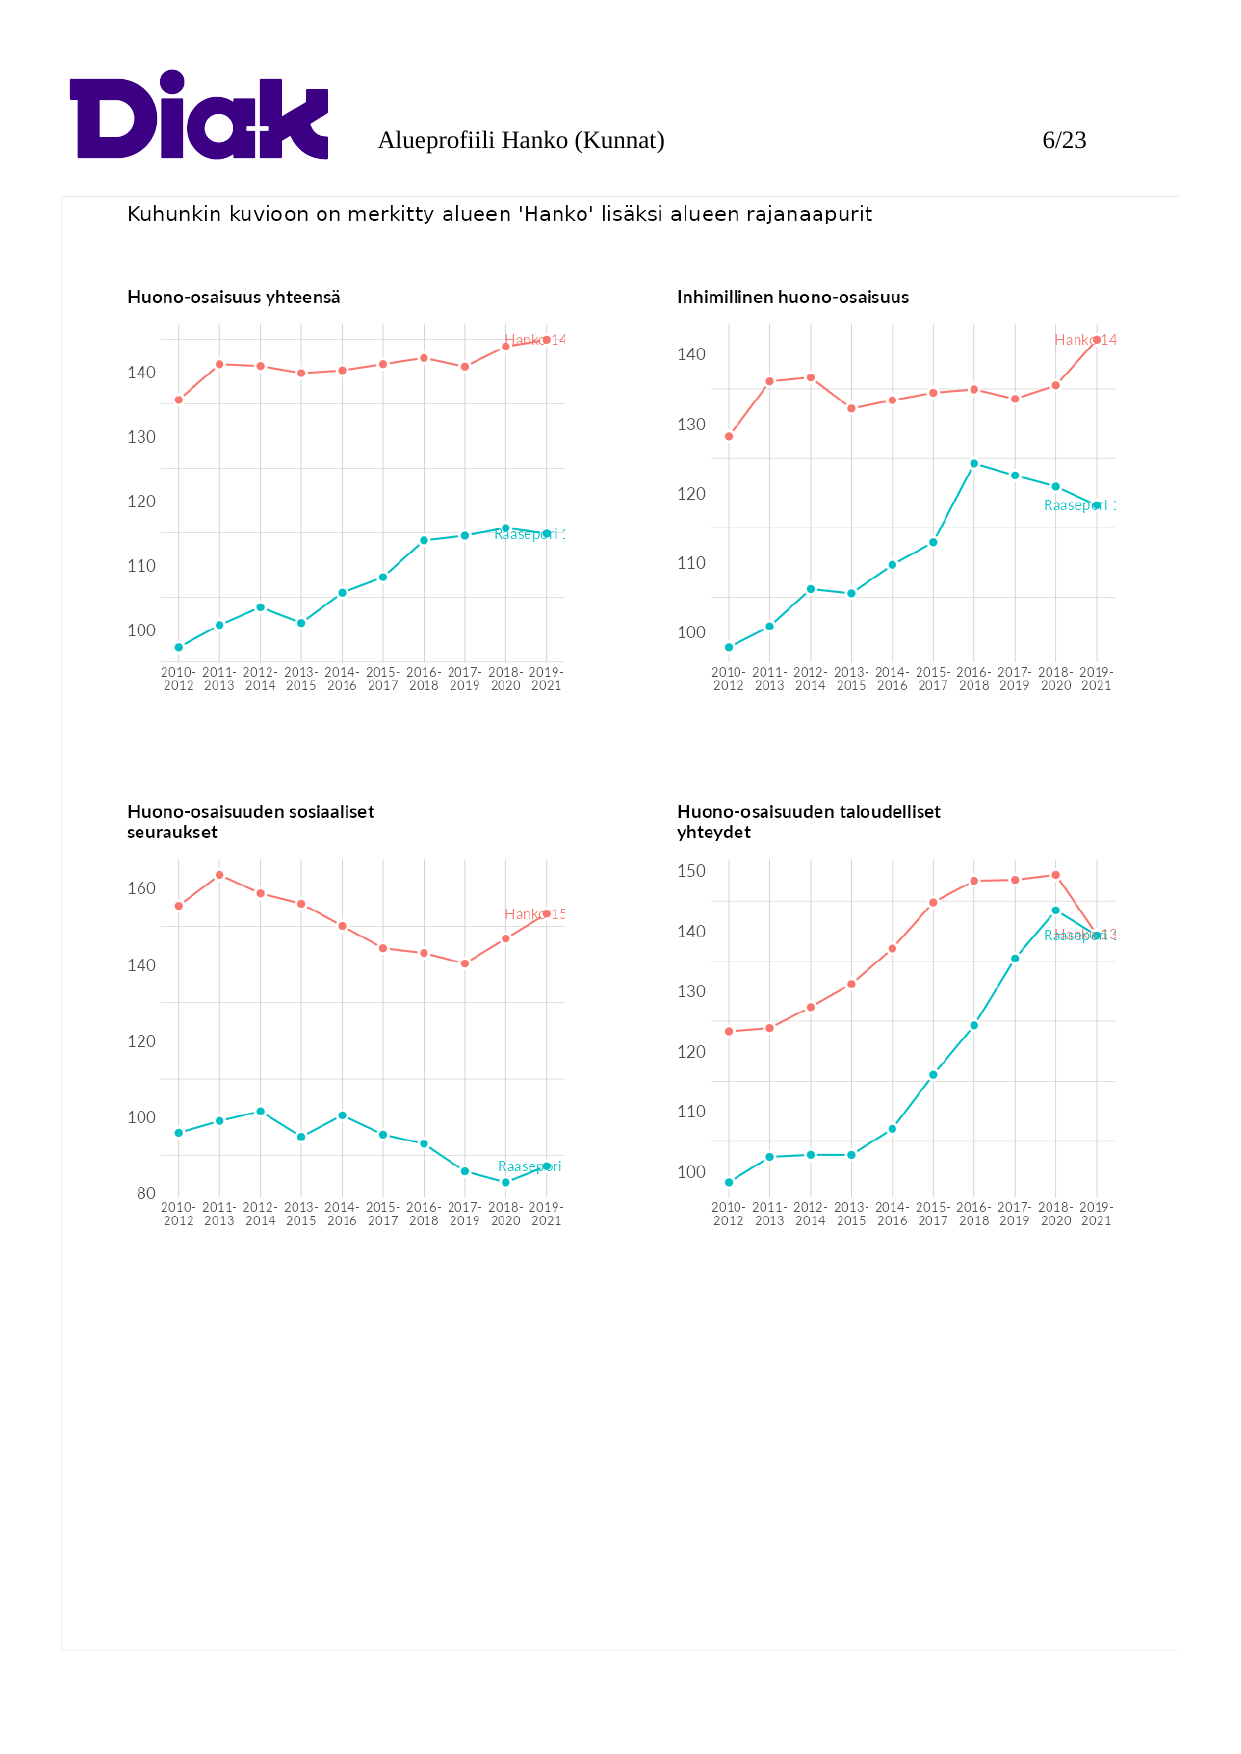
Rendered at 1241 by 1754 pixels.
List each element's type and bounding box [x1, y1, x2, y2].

picture [61, 196, 1179, 1651]
